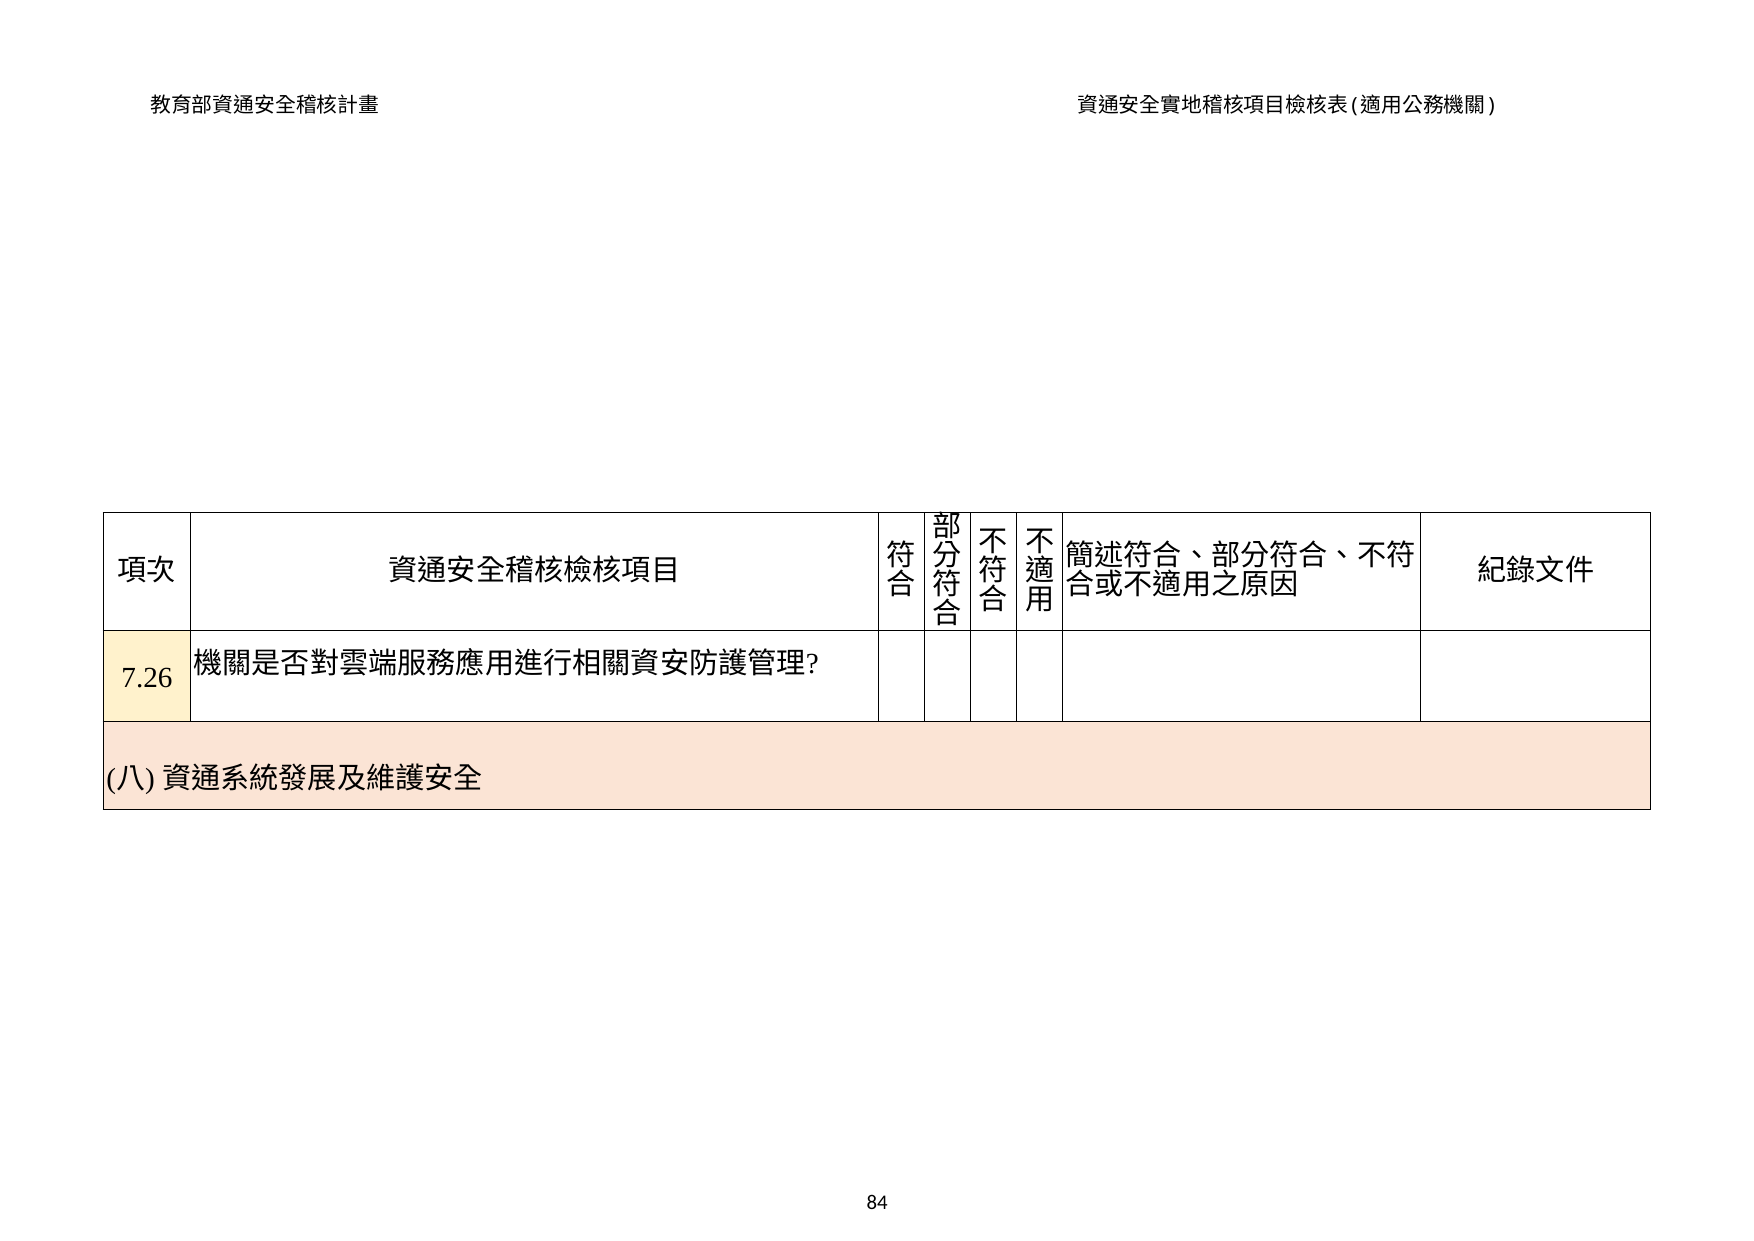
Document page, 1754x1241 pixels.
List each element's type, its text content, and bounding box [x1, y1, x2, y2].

table_cell 7.26 [104, 631, 190, 721]
table_header 符合 [879, 513, 924, 630]
table_cell [1063, 631, 1420, 721]
table_header 不符合 [971, 513, 1016, 630]
table_cell (八) 資通系統發展及維護安全 [104, 722, 1650, 809]
table_header 項次 [104, 513, 190, 630]
table_cell [1017, 631, 1062, 721]
table_header 部分符合 [925, 513, 970, 630]
table_cell [925, 631, 970, 721]
table_cell [1421, 631, 1650, 721]
table_cell [879, 631, 924, 721]
table_cell 機關是否對雲端服務應用進行相關資安防護管理? [191, 631, 878, 721]
table_header 簡述符合、部分符合、不符合或不適用之原因 [1063, 513, 1420, 630]
table_header 紀錄文件 [1421, 513, 1650, 630]
table_cell [971, 631, 1016, 721]
table_header 資通安全稽核檢核項目 [191, 513, 878, 630]
table_header 不適用 [1017, 513, 1062, 630]
